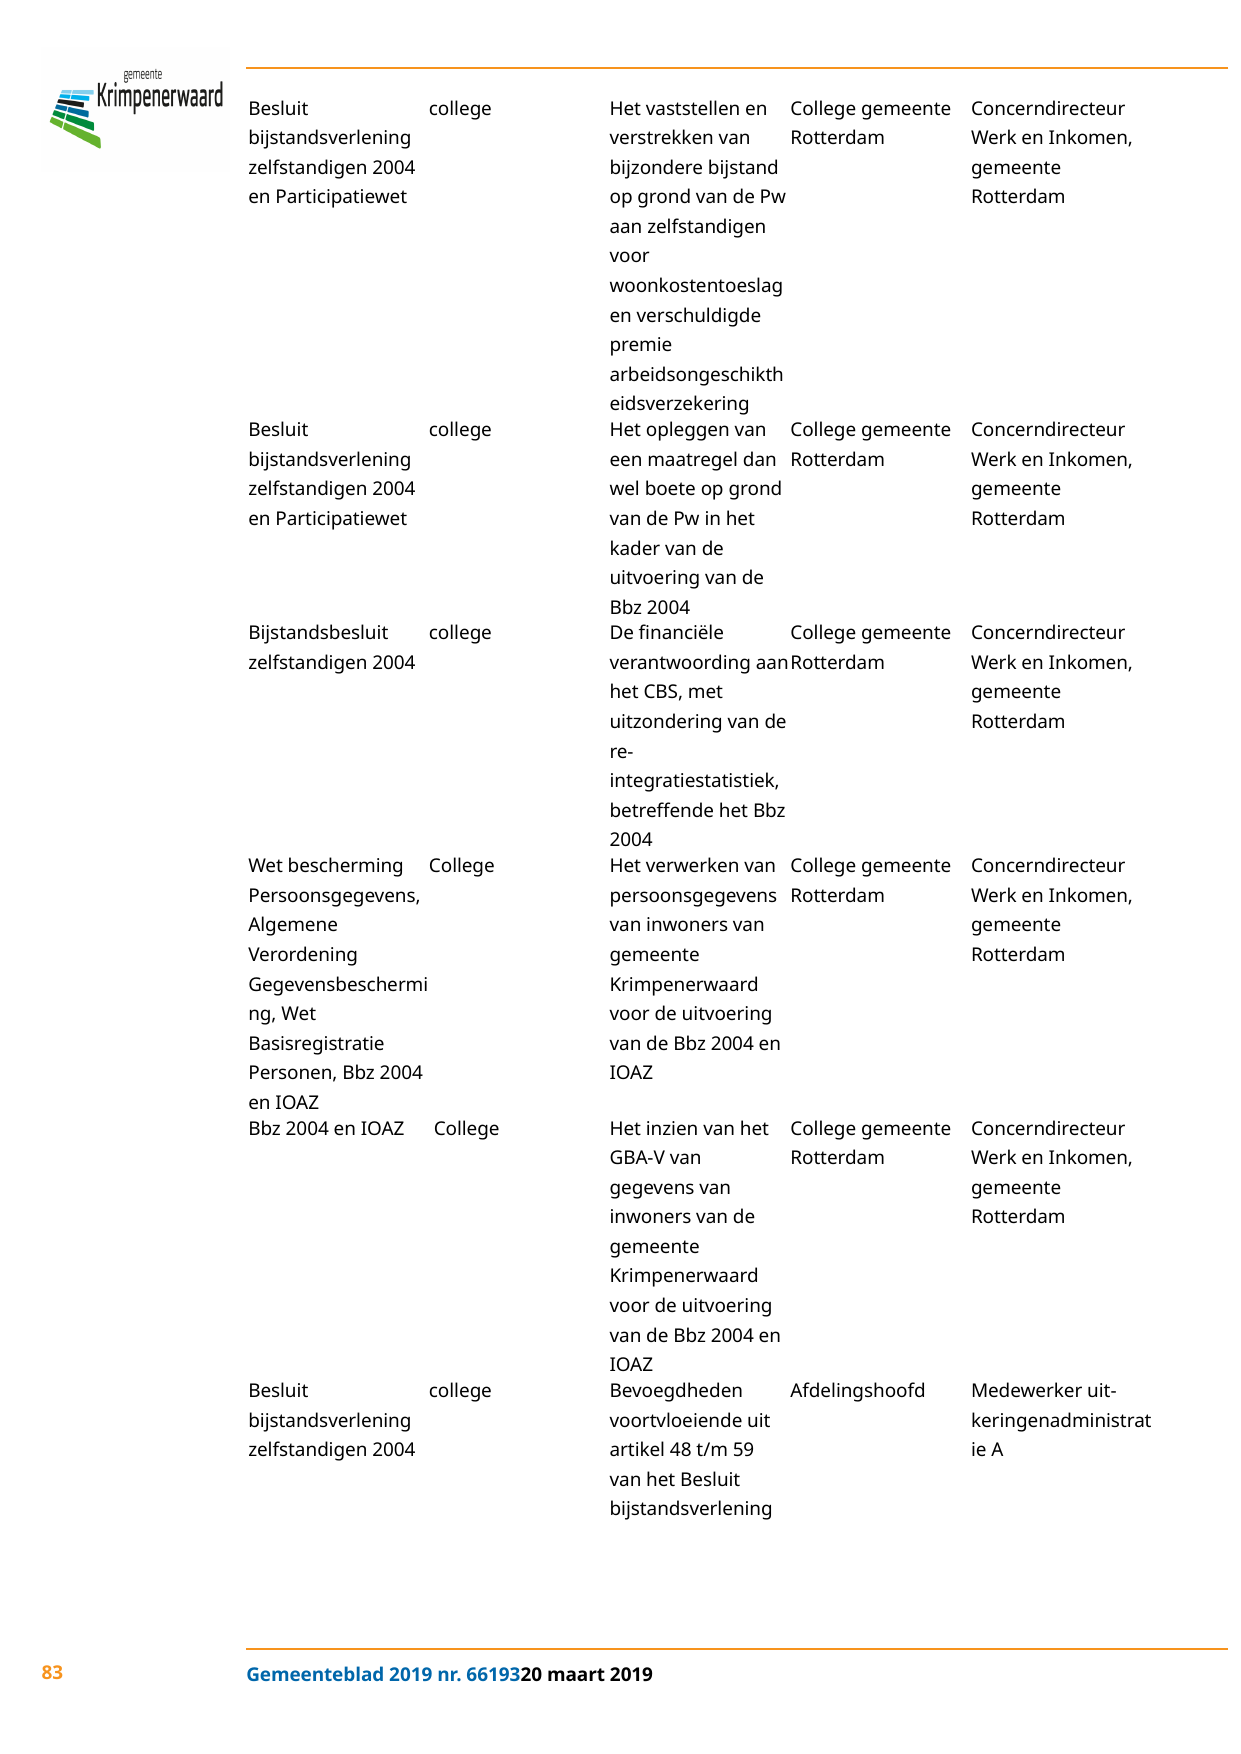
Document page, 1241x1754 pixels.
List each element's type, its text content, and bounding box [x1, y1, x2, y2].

table_cell College gemeente Rotterdam [790, 416, 971, 619]
table_cell Concerndirecteur Werk en Inkomen, gemeente Rotterdam [971, 853, 1152, 1115]
table_cell College [429, 1115, 609, 1377]
table_cell Medewerker uit-keringenadministratie A [971, 1377, 1152, 1521]
table_cell college [429, 1377, 609, 1521]
table_cell Concerndirecteur Werk en Inkomen, gemeente Rotterdam [971, 95, 1152, 416]
table_cell Bijstandsbesluit zelfstandigen 2004 [248, 620, 429, 852]
table_cell Bbz 2004 en IOAZ [248, 1115, 429, 1377]
table_cell College gemeente Rotterdam [790, 1115, 971, 1377]
table_cell Bevoegdheden voortvloeiende uit artikel 48 t/m 59 van het Besluit bijstandsverlening [609, 1377, 790, 1521]
table_cell Het inzien van het GBA-V van gegevens van inwoners van de gemeente Krimpenerwaard voor de uitvoering van de Bbz 2004 en IOAZ [609, 1115, 790, 1377]
table_cell College gemeente Rotterdam [790, 620, 971, 852]
table_cell Concerndirecteur Werk en Inkomen, gemeente Rotterdam [971, 620, 1152, 852]
table_cell De financiële verantwoording aan het CBS, met uitzondering van de re-integratiestatistiek, betreffende het Bbz 2004 [609, 620, 790, 852]
table_cell Besluit bijstandsverlening zelfstandigen 2004 [248, 1377, 429, 1521]
picture [41, 47, 231, 172]
table_cell Besluit bijstandsverlening zelfstandigen 2004 en Participatiewet [248, 95, 429, 416]
table_cell Het opleggen van een maatregel dan wel boete op grond van de Pw in het kader van de uitvoering van de Bbz 2004 [609, 416, 790, 619]
table_cell Wet bescherming Persoonsgegevens, Algemene Verordening Gegevensbescherming, Wet Basisregistratie Personen, Bbz 2004 en IOAZ [248, 853, 429, 1115]
table_cell College [429, 853, 609, 1115]
table_cell Concerndirecteur Werk en Inkomen, gemeente Rotterdam [971, 1115, 1152, 1377]
table_cell Het verwerken van persoonsgegevens van inwoners van gemeente Krimpenerwaard voor de uitvoering van de Bbz 2004 en IOAZ [609, 853, 790, 1115]
table_cell Afdelingshoofd [790, 1377, 971, 1521]
table_cell Besluit bijstandsverlening zelfstandigen 2004 en Participatiewet [248, 416, 429, 619]
table_cell College gemeente Rotterdam [790, 853, 971, 1115]
table_cell College gemeente Rotterdam [790, 95, 971, 416]
table_cell Concerndirecteur Werk en Inkomen, gemeente Rotterdam [971, 416, 1152, 619]
table_cell college [429, 95, 609, 416]
table_cell college [429, 416, 609, 619]
table_cell college [429, 620, 609, 852]
table_cell Het vaststellen en verstrekken van bijzondere bijstand op grond van de Pw aan zelfstandigen voor woonkostentoeslag en verschuldigde premie arbeidsongeschiktheidsverzekering [609, 95, 790, 416]
